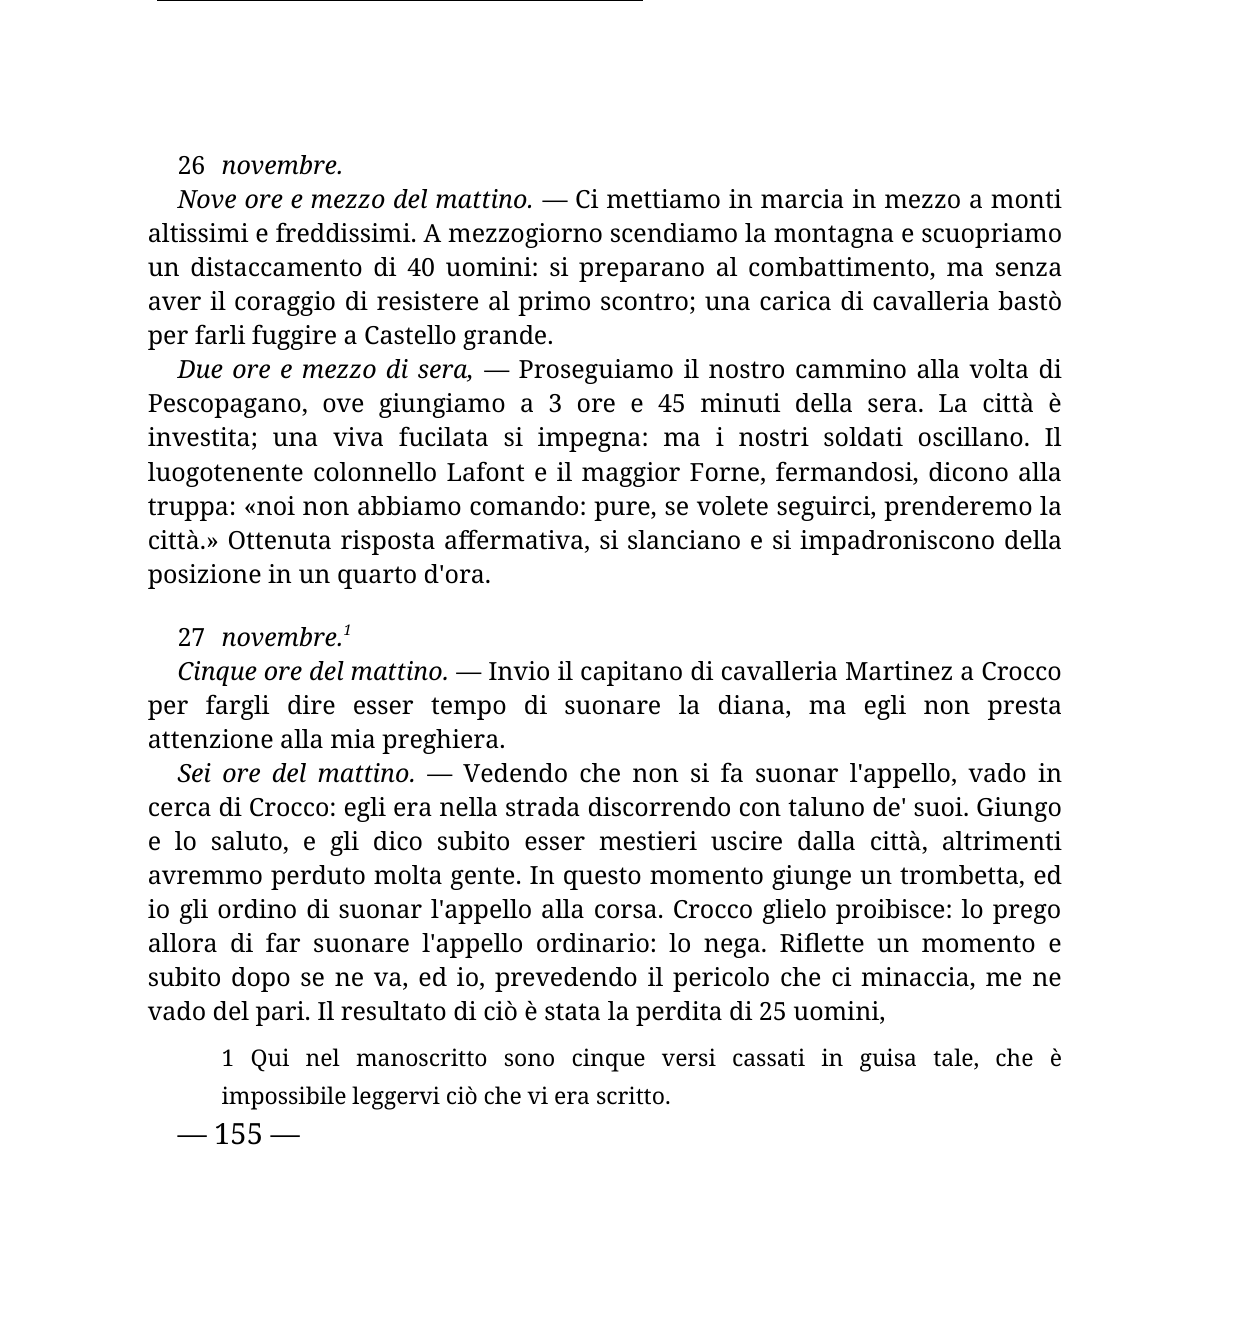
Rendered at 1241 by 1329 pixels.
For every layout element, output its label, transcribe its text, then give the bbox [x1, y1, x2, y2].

text Due ore e mezzo di sera, — Proseguiamo il nostro cammino alla volta di Pescopagano, ove giungiamo a 3 ore e 45 minuti della sera. La città è investita; una viva fucilata si impegna: ma i nostri soldati oscillano. Il luogotenente colonnello Lafont e il maggior Forne, fermandosi, dicono alla truppa: «noi non abbiamo comando: pure, se volete seguirci, prenderemo la città.» Ottenuta risposta affermativa, si slanciano e si impadroniscono della posizione in un quarto d'ora. [148, 352, 1063, 590]
text 26 novembre. [148, 148, 1063, 182]
text 27 novembre.1 [148, 619, 1063, 653]
text Nove ore e mezzo del mattino. — Ci mettiamo in marcia in mezzo a monti altissimi e freddissimi. A mezzogiorno scendiamo la montagna e scuopriamo un distaccamento di 40 uomini: si preparano al combattimento, ma senza aver il coraggio di resistere al primo scontro; una carica di cavalleria bastò per farli fuggire a Castello grande. [148, 182, 1063, 352]
text 1 Qui nel manoscritto sono cinque versi cassati in guisa tale, che è impossibile leggervi ciò che vi era scritto. [221, 1042, 1063, 1113]
text Cinque ore del mattino. — Invio il capitano di cavalleria Martinez a Crocco per fargli dire esser tempo di suonare la diana, ma egli non presta attenzione alla mia preghiera. [148, 653, 1063, 755]
text Sei ore del mattino. — Vedendo che non si fa suonar l'appello, vado in cerca di Crocco: egli era nella strada discorrendo con taluno de' suoi. Giungo e lo saluto, e gli dico subito esser mestieri uscire dalla città, altrimenti avremmo perduto molta gente. In questo momento giunge un trombetta, ed io gli ordino di suonar l'appello alla corsa. Crocco glielo proibisce: lo prego allora di far suonare l'appello ordinario: lo nega. Riflette un momento e subito dopo se ne va, ed io, prevedendo il pericolo che ci minaccia, me ne vado del pari. Il resultato di ciò è stata la perdita di 25 uomini, [148, 755, 1063, 1028]
text — 155 — [148, 1113, 1063, 1153]
